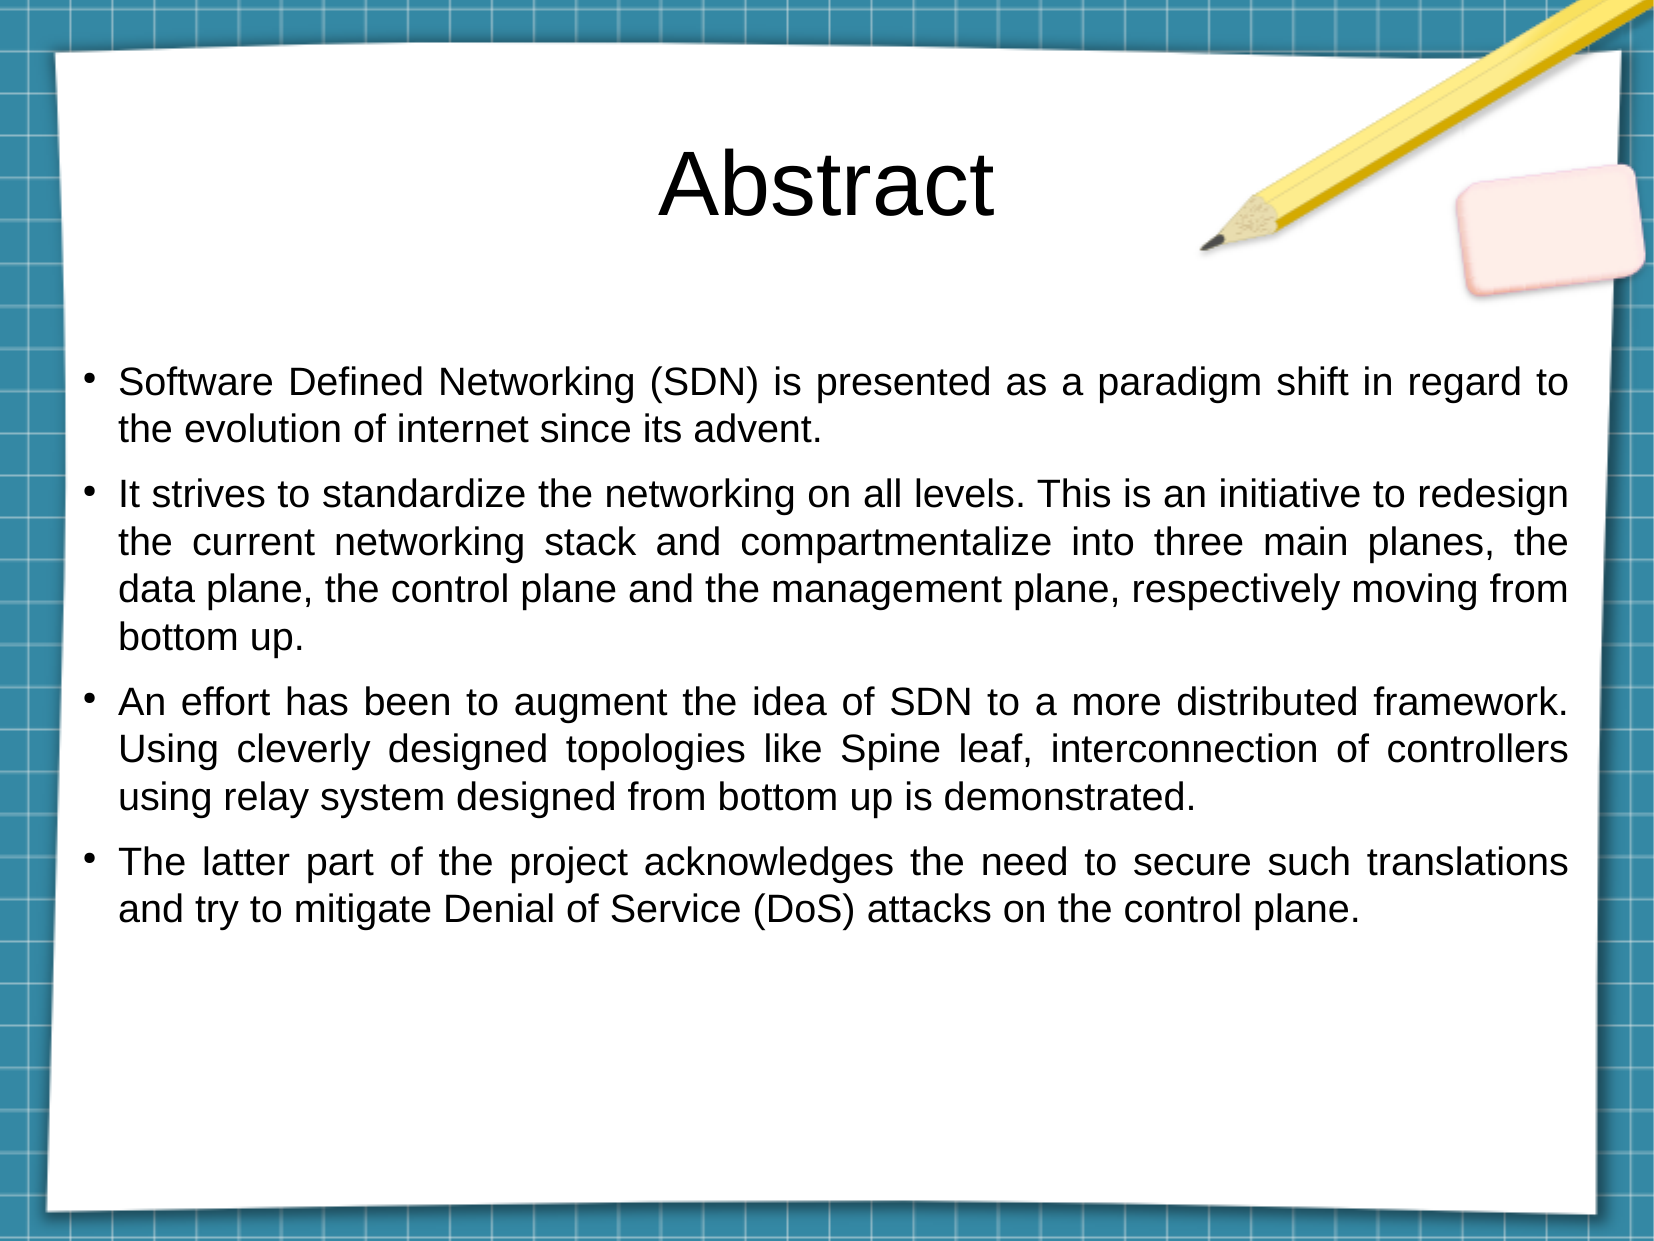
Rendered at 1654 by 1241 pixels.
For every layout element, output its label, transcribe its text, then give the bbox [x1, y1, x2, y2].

title Abstract [82, 71, 1571, 286]
list Software Defined Networking (SDN) is presented as a paradigm shift in regard to the evolution of internet since its advent. It strives to standardize the networking on all levels. This is an initiative to redesign the current networking stack and compartmentalize into three main planes, the data plane, the control plane and the management plane, respectively moving from bottom up. An effort has been to augment the idea of SDN to a more distributed framework. Using cleverly designed topologies like Spine leaf, interconnection of controllers using relay system designed from bottom up is demonstrated. The latter part of the project acknowledges the need to secure such translations and try to mitigate Denial of Service (DoS) attacks on the control plane. [82, 290, 1571, 1010]
picture [0, 0, 1654, 1241]
